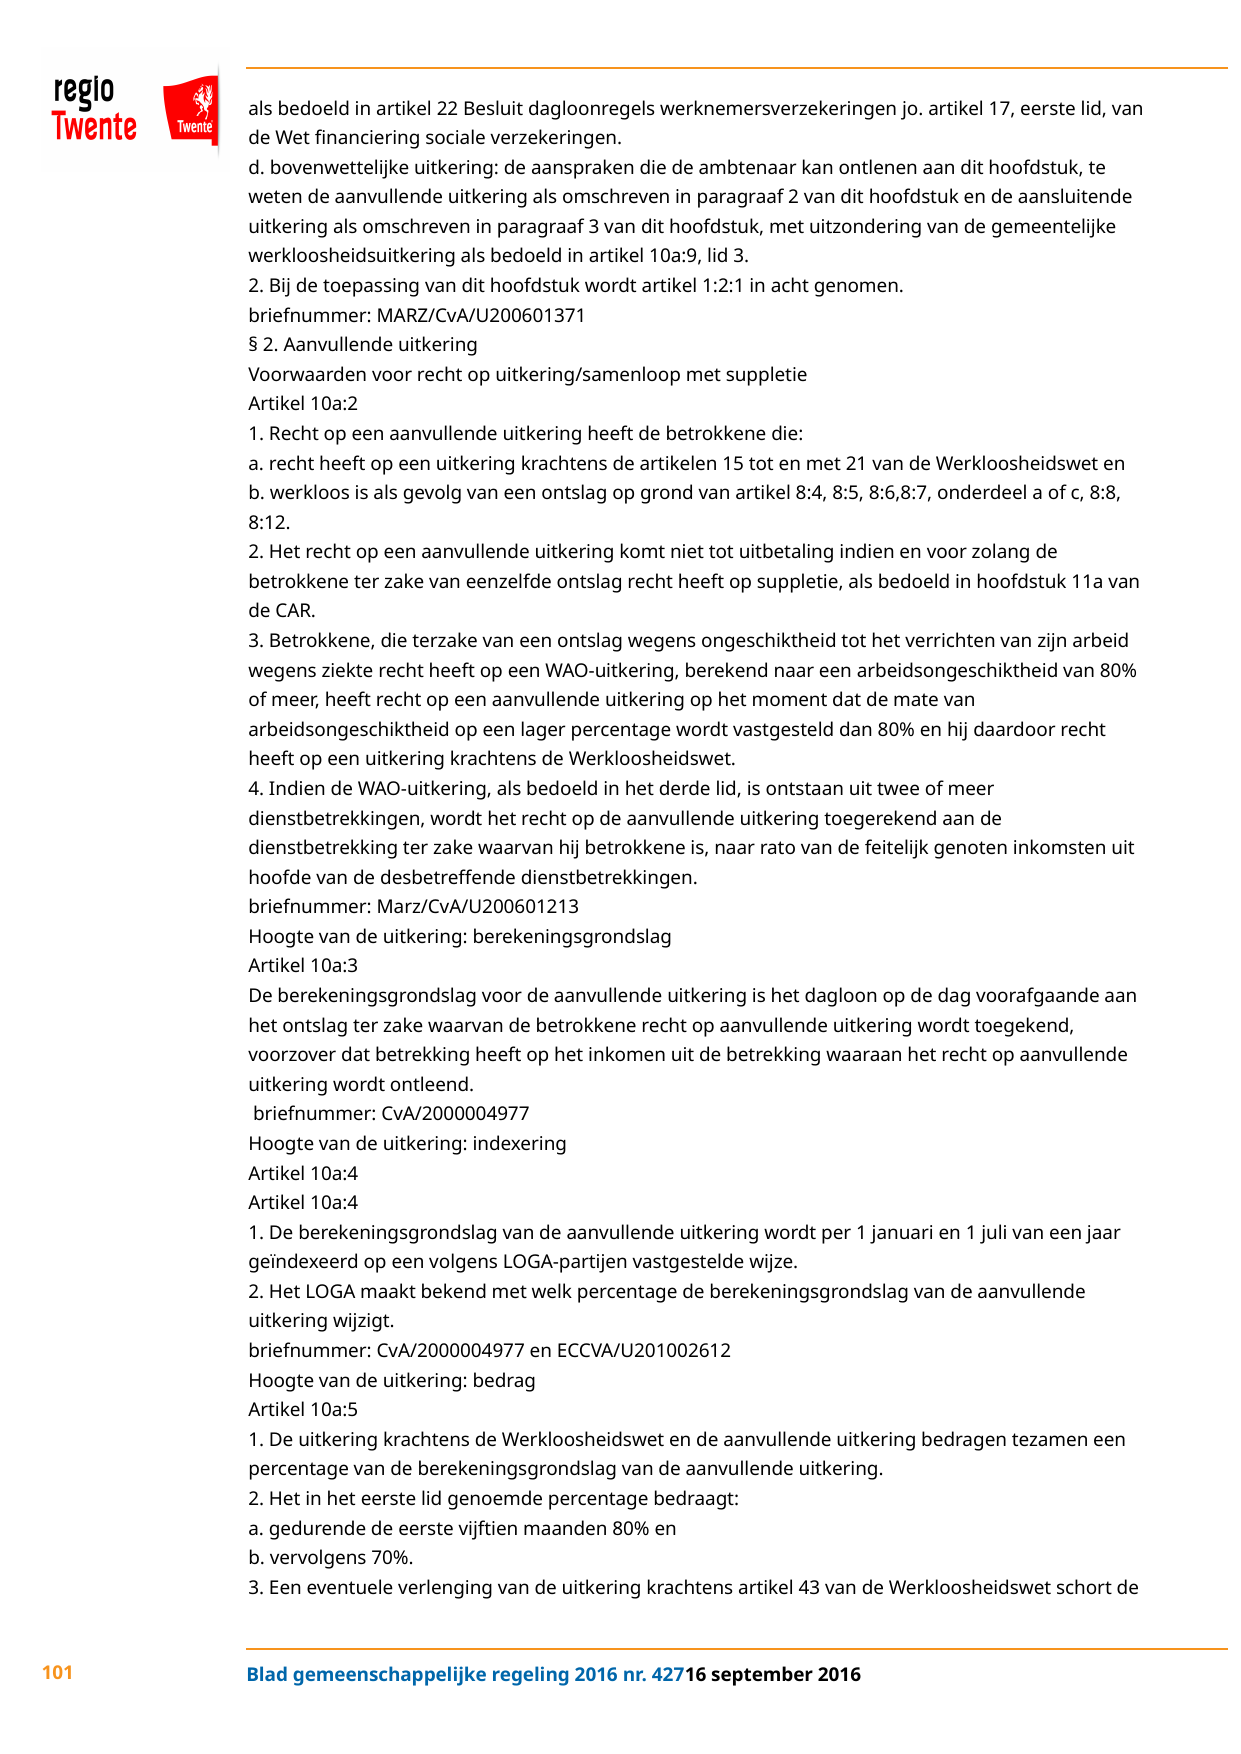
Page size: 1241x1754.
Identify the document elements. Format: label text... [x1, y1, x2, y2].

text 2. Bij de toepassing van dit hoofdstuk wordt artikel 1:2:1 in acht genomen. [248, 272, 1152, 298]
text Artikel 10a:5 [248, 1396, 1152, 1422]
text Voorwaarden voor recht op uitkering/samenloop met suppletie [248, 361, 1152, 387]
text briefnummer: MARZ/CvA/U200601371 [248, 302, 1152, 328]
text briefnummer: Marz/CvA/U200601213 [248, 893, 1152, 919]
text 1. Recht op een aanvullende uitkering heeft de betrokkene die: [248, 420, 1152, 446]
text 3. Betrokkene, die terzake van een ontslag wegens ongeschiktheid tot het verrichten van zijn arbeid wegens ziekte recht heeft op een WAO-uitkering, berekend naar een arbeidsongeschiktheid van 80% of meer, heeft recht op een aanvullende uitkering op het moment dat de mate van arbeidsongeschiktheid op een lager percentage wordt vastgesteld dan 80% en hij daardoor recht heeft op een uitkering krachtens de Werkloosheidswet. [248, 627, 1152, 771]
text 3. Een eventuele verlenging van de uitkering krachtens artikel 43 van de Werkloosheidswet schort de [248, 1574, 1152, 1600]
text Artikel 10a:4 [248, 1189, 1152, 1215]
text Artikel 10a:2 [248, 391, 1152, 416]
text a. gedurende de eerste vijftien maanden 80% en [248, 1515, 1152, 1541]
text d. bovenwettelijke uitkering: de aanspraken die de ambtenaar kan ontlenen aan dit hoofdstuk, te weten de aanvullende uitkering als omschreven in paragraaf 2 van dit hoofdstuk en de aansluitende uitkering als omschreven in paragraaf 3 van dit hoofdstuk, met uitzondering van de gemeentelijke werkloosheidsuitkering als bedoeld in artikel 10a:9, lid 3. [248, 154, 1152, 268]
text a. recht heeft op een uitkering krachtens de artikelen 15 tot en met 21 van de Werkloosheidswet en [248, 450, 1152, 476]
text 2. Het in het eerste lid genoemde percentage bedraagt: [248, 1485, 1152, 1511]
picture [41, 47, 231, 172]
text Artikel 10a:3 [248, 953, 1152, 978]
text briefnummer: CvA/2000004977 [248, 1101, 1152, 1126]
text De berekeningsgrondslag voor de aanvullende uitkering is het dagloon op de dag voorafgaande aan het ontslag ter zake waarvan de betrokkene recht op aanvullende uitkering wordt toegekend, voorzover dat betrekking heeft op het inkomen uit de betrekking waaraan het recht op aanvullende uitkering wordt ontleend. [248, 982, 1152, 1097]
text briefnummer: CvA/2000004977 en ECCVA/U201002612 [248, 1337, 1152, 1363]
text 4. Indien de WAO-uitkering, als bedoeld in het derde lid, is ontstaan uit twee of meer dienstbetrekkingen, wordt het recht op de aanvullende uitkering toegerekend aan de dienstbetrekking ter zake waarvan hij betrokkene is, naar rato van de feitelijk genoten inkomsten uit hoofde van de desbetreffende dienstbetrekkingen. [248, 775, 1152, 890]
text Artikel 10a:4 [248, 1160, 1152, 1186]
text Hoogte van de uitkering: berekeningsgrondslag [248, 923, 1152, 949]
text b. vervolgens 70%. [248, 1544, 1152, 1570]
text 1. De berekeningsgrondslag van de aanvullende uitkering wordt per 1 januari en 1 juli van een jaar geïndexeerd op een volgens LOGA-partijen vastgestelde wijze. [248, 1219, 1152, 1274]
text Hoogte van de uitkering: indexering [248, 1130, 1152, 1156]
text Hoogte van de uitkering: bedrag [248, 1367, 1152, 1393]
text § 2. Aanvullende uitkering [248, 331, 1152, 357]
text 2. Het LOGA maakt bekend met welk percentage de berekeningsgrondslag van de aanvullende uitkering wijzigt. [248, 1278, 1152, 1333]
text b. werkloos is als gevolg van een ontslag op grond van artikel 8:4, 8:5, 8:6,8:7, onderdeel a of c, 8:8, 8:12. [248, 479, 1152, 535]
text als bedoeld in artikel 22 Besluit dagloonregels werknemersverzekeringen jo. artikel 17, eerste lid, van de Wet financiering sociale verzekeringen. [248, 95, 1152, 150]
text 1. De uitkering krachtens de Werkloosheidswet en de aanvullende uitkering bedragen tezamen een percentage van de berekeningsgrondslag van de aanvullende uitkering. [248, 1426, 1152, 1481]
text 2. Het recht op een aanvullende uitkering komt niet tot uitbetaling indien en voor zolang de betrokkene ter zake van eenzelfde ontslag recht heeft op suppletie, als bedoeld in hoofdstuk 11a van de CAR. [248, 538, 1152, 623]
